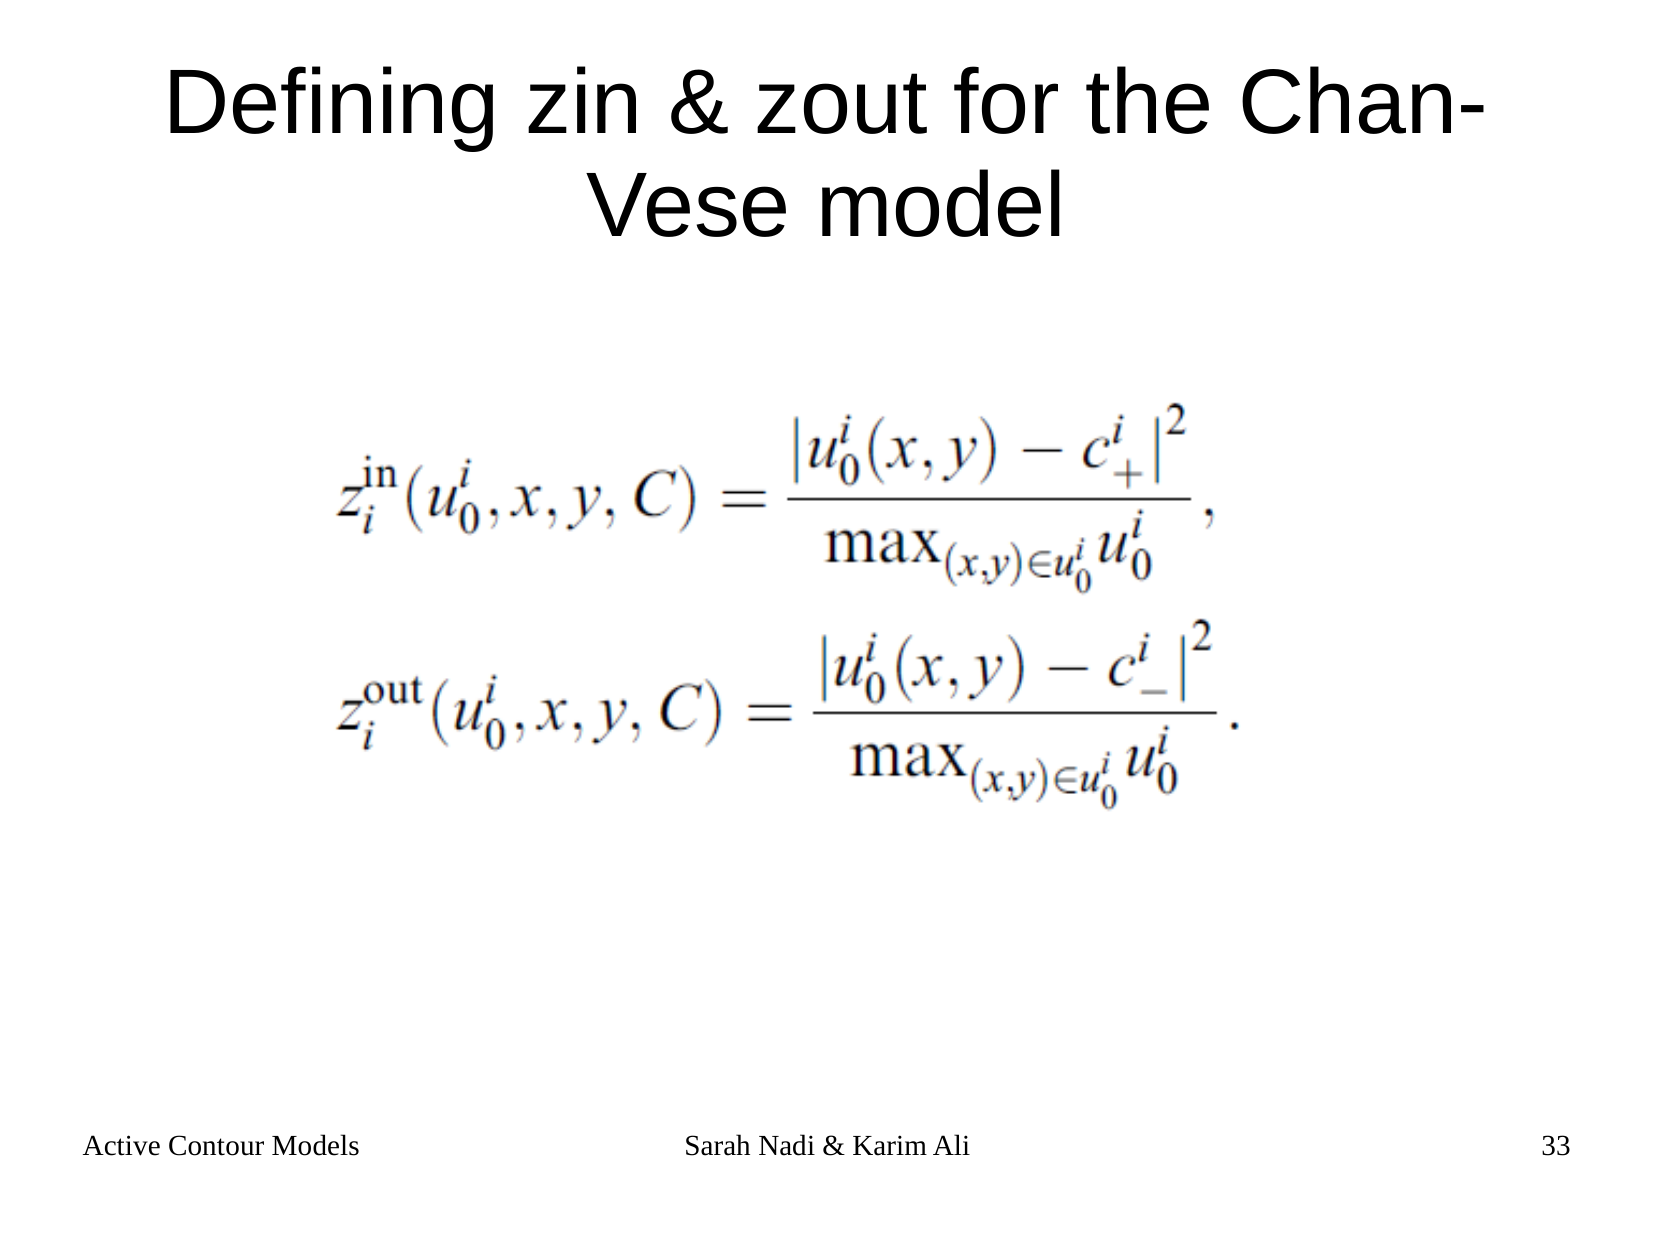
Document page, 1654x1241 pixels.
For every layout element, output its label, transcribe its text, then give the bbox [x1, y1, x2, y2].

title Defining zin & zout for the Chan-Vese model [82, 50, 1571, 256]
picture [324, 395, 1256, 827]
